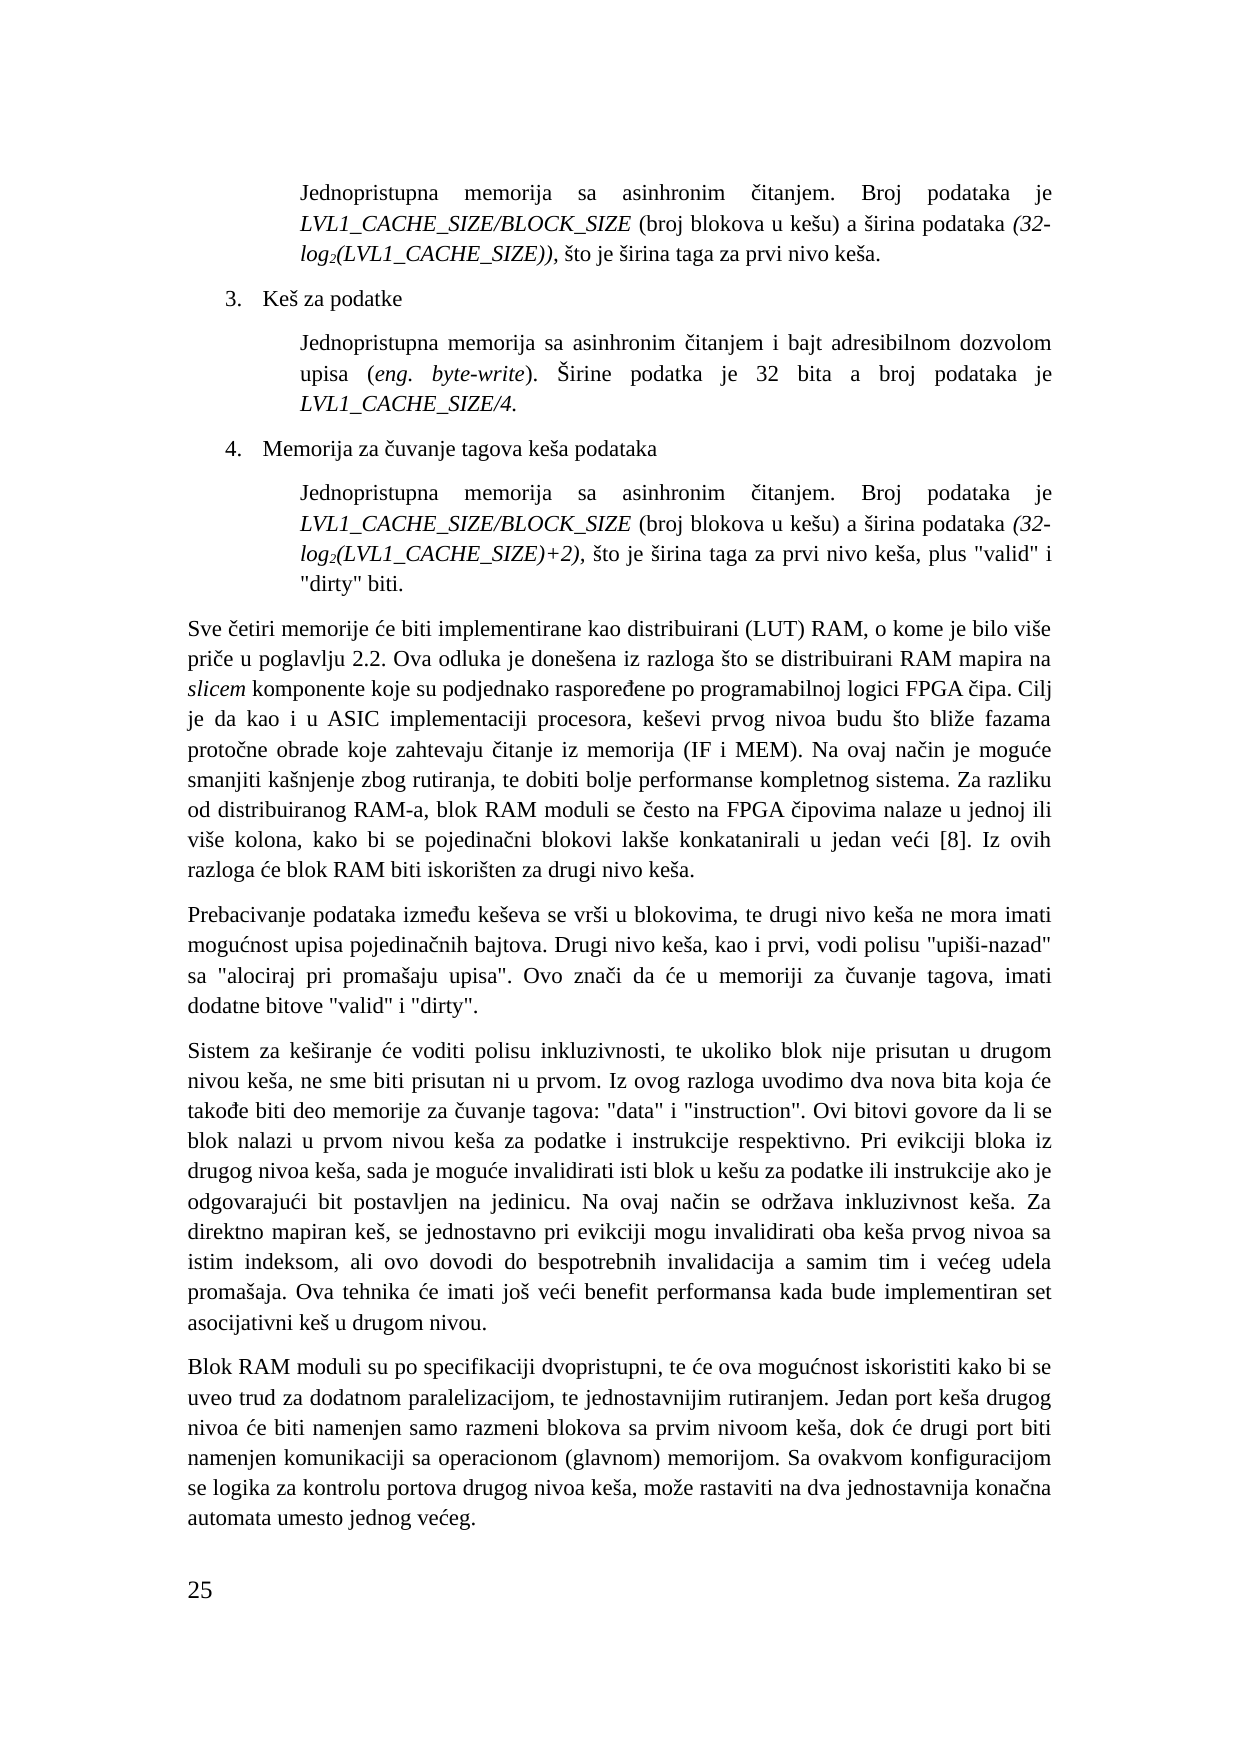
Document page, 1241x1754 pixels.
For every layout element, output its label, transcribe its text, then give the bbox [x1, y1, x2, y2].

list Memorija za čuvanje tagova keša podataka [225, 435, 1053, 461]
list Jednopristupna memorija sa asinhronim čitanjem. Broj podataka je LVL1_CACHE_SIZE/BLOCK_SIZE (broj blokova u kešu) a širina podataka (32-log2(LVL1_CACHE_SIZE)+2), što je širina taga za prvi nivo keša, plus "valid" i "dirty" biti. [262, 479, 1053, 596]
text Sve četiri memorije će biti implementirane kao distribuirani (LUT) RAM, o kome je bilo više priče u poglavlju 2.2. Ova odluka je donešena iz razloga što se distribuirani RAM mapira na slicem komponente koje su podjednako raspoređene po programabilnoj logici FPGA čipa. Cilj je da kao i u ASIC implementaciji procesora, keševi prvog nivoa budu što bliže fazama protočne obrade koje zahtevaju čitanje iz memorija (IF i MEM). Na ovaj način je moguće smanjiti kašnjenje zbog rutiranja, te dobiti bolje performanse kompletnog sistema. Za razliku od distribuiranog RAM-a, blok RAM moduli se često na FPGA čipovima nalaze u jednoj ili više kolona, kako bi se pojedinačni blokovi lakše konkatanirali u jedan veći [8]. Iz ovih razloga će blok RAM biti iskorišten za drugi nivo keša. [187, 615, 1053, 883]
text Prebacivanje podataka između keševa se vrši u blokovima, te drugi nivo keša ne mora imati mogućnost upisa pojedinačnih bajtova. Drugi nivo keša, kao i prvi, vodi polisu "upiši-nazad" sa "alociraj pri promašaju upisa". Ovo znači da će u memoriji za čuvanje tagova, imati dodatne bitove "valid" i "dirty". [187, 901, 1053, 1018]
list Jednopristupna memorija sa asinhronim čitanjem. Broj podataka je LVL1_CACHE_SIZE/BLOCK_SIZE (broj blokova u kešu) a širina podataka (32-log2(LVL1_CACHE_SIZE)), što je širina taga za prvi nivo keša. [262, 179, 1053, 266]
text Blok RAM moduli su po specifikaciji dvopristupni, te će ova mogućnost iskoristiti kako bi se uveo trud za dodatnom paralelizacijom, te jednostavnijim rutiranjem. Jedan port keša drugog nivoa će biti namenjen samo razmeni blokova sa prvim nivoom keša, dok će drugi port biti namenjen komunikaciji sa operacionom (glavnom) memorijom. Sa ovakvom konfiguracijom se logika za kontrolu portova drugog nivoa keša, može rastaviti na dva jednostavnija konačna automata umesto jednog većeg. [187, 1353, 1053, 1531]
list Jednopristupna memorija sa asinhronim čitanjem i bajt adresibilnom dozvolom upisa (eng. byte-write). Širine podatka je 32 bita a broj podataka je LVL1_CACHE_SIZE/4. [262, 329, 1053, 416]
list Keš za podatke [225, 285, 1053, 311]
text Sistem za keširanje će voditi polisu inkluzivnosti, te ukoliko blok nije prisutan u drugom nivou keša, ne sme biti prisutan ni u prvom. Iz ovog razloga uvodimo dva nova bita koja će takođe biti deo memorije za čuvanje tagova: "data" i "instruction". Ovi bitovi govore da li se blok nalazi u prvom nivou keša za podatke i instrukcije respektivno. Pri evikciji bloka iz drugog nivoa keša, sada je moguće invalidirati isti blok u kešu za podatke ili instrukcije ako je odgovarajući bit postavljen na jedinicu. Na ovaj način se održava inkluzivnost keša. Za direktno mapiran keš, se jednostavno pri evikciji mogu invalidirati oba keša prvog nivoa sa istim indeksom, ali ovo dovodi do bespotrebnih invalidacija a samim tim i većeg udela promašaja. Ova tehnika će imati još veći benefit performansa kada bude implementiran set asocijativni keš u drugom nivou. [187, 1037, 1053, 1335]
